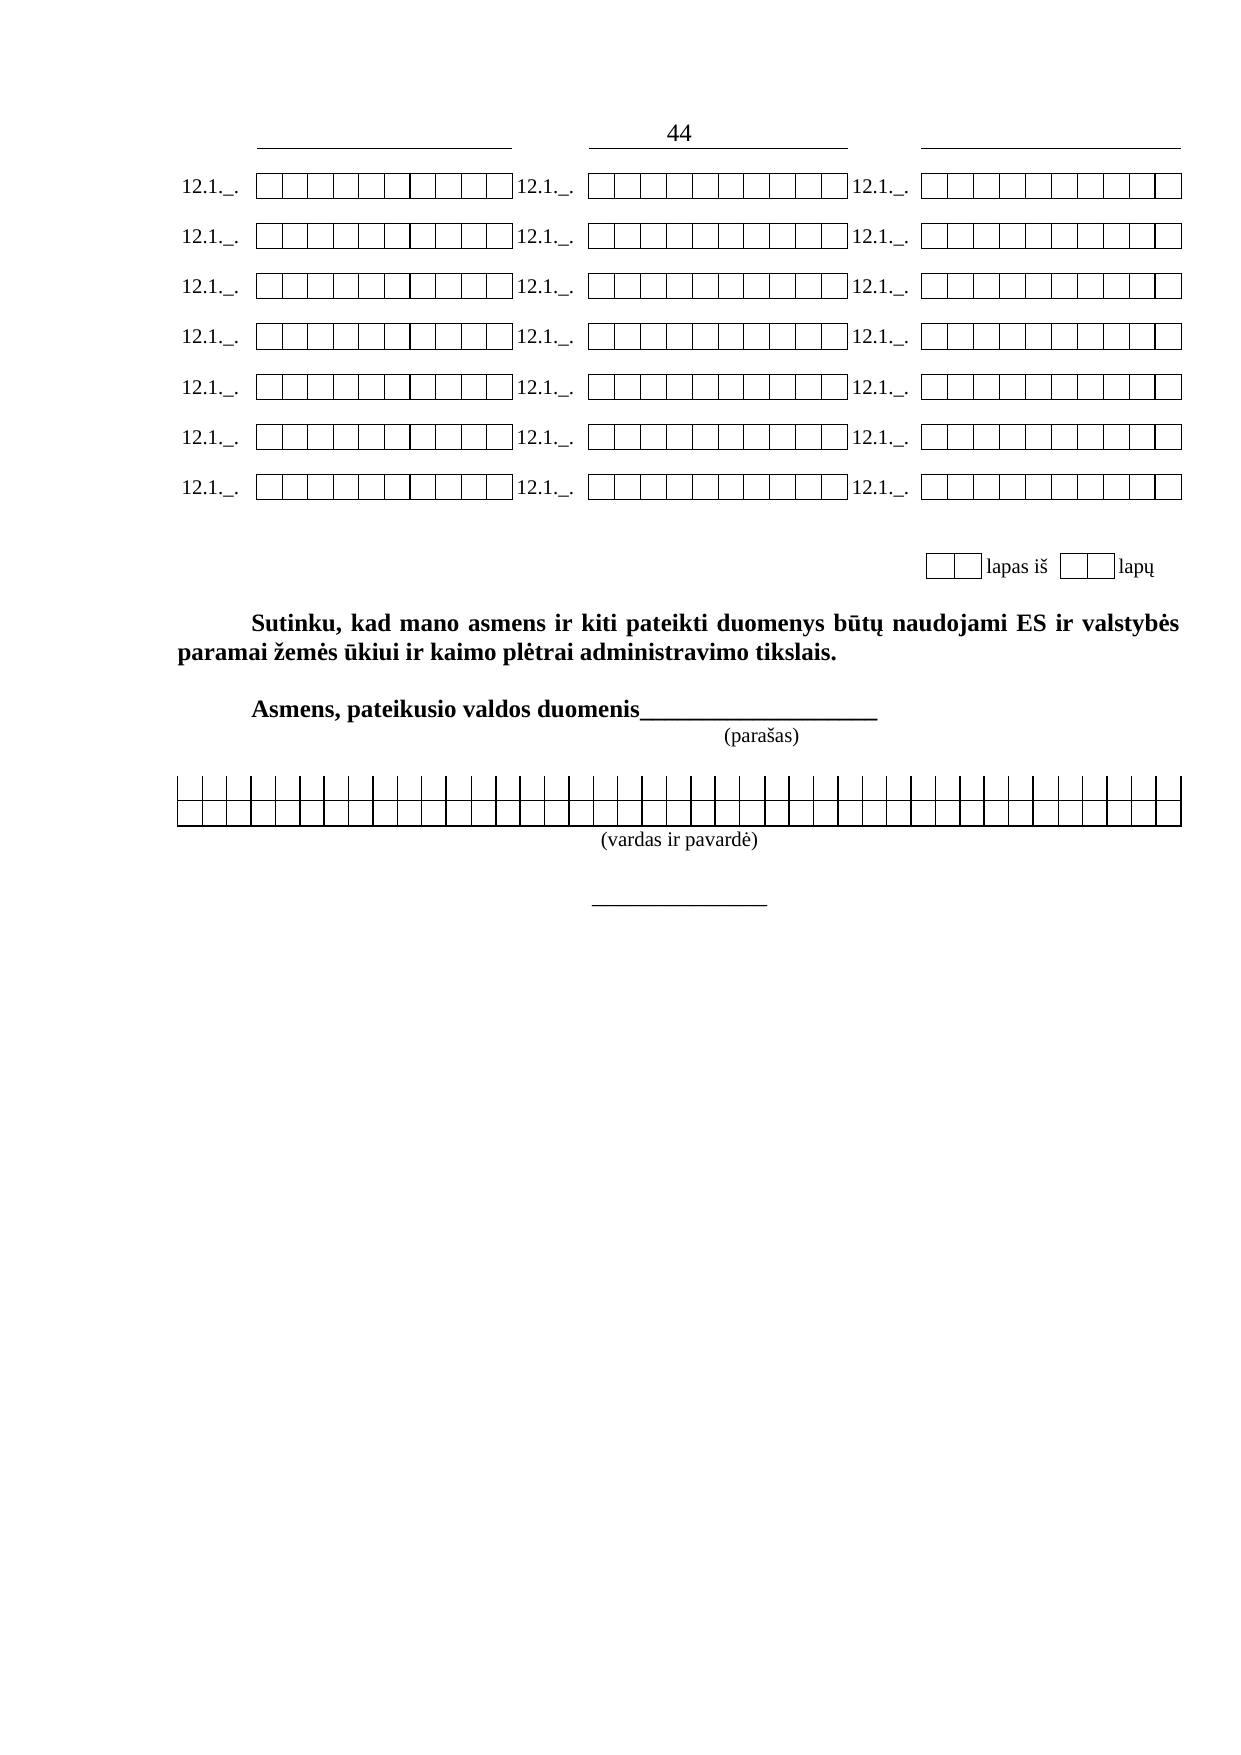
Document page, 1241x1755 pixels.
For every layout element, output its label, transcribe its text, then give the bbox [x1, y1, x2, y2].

table_cell [545, 801, 549, 825]
table_cell [796, 425, 800, 449]
table_cell [1103, 400, 1107, 424]
table_cell [355, 500, 359, 524]
table_cell [744, 425, 769, 449]
table_cell [384, 149, 388, 173]
table_header [735, 776, 739, 800]
table_cell [457, 149, 461, 173]
table_cell [744, 375, 769, 399]
table_cell [744, 400, 770, 424]
table_cell [278, 375, 282, 399]
table_header [589, 776, 593, 800]
table_cell [177, 449, 257, 474]
table_cell [482, 174, 486, 198]
table_cell [431, 149, 435, 173]
table_header [1132, 776, 1136, 800]
table_cell [329, 249, 333, 273]
table_cell [359, 450, 363, 474]
table_cell [693, 174, 718, 198]
table_cell [308, 350, 312, 373]
table_cell [1047, 350, 1051, 373]
table_cell [431, 500, 435, 524]
table_cell [329, 224, 333, 248]
table_cell [921, 350, 926, 373]
table_cell [1073, 324, 1077, 348]
table_cell [1129, 400, 1133, 424]
table_cell [995, 249, 999, 273]
table_cell [1099, 224, 1103, 248]
table_cell [461, 149, 465, 173]
table_cell [817, 274, 821, 298]
table_cell [1021, 450, 1025, 474]
table_cell [406, 299, 410, 323]
table_cell [1078, 801, 1082, 825]
table_cell [843, 274, 847, 298]
table_cell [380, 224, 384, 248]
table_cell [917, 349, 921, 373]
table_cell [822, 324, 826, 348]
table_cell [995, 199, 999, 223]
table_cell [308, 249, 312, 273]
table_cell [796, 475, 800, 499]
table_cell [487, 224, 491, 248]
table_cell [359, 500, 363, 524]
table_cell [1047, 400, 1051, 424]
table_cell [973, 149, 977, 173]
table_cell 12.1._. [848, 223, 921, 248]
table_cell [667, 274, 692, 298]
table_cell [308, 324, 312, 348]
table_cell [282, 249, 286, 273]
table_cell [817, 450, 821, 474]
table_cell [1021, 174, 1025, 198]
table_cell [848, 148, 921, 173]
table_cell [589, 475, 593, 499]
table_cell [257, 400, 261, 424]
table_cell [1073, 274, 1077, 298]
table_cell [1103, 500, 1107, 524]
table_cell [1047, 475, 1051, 499]
table_cell [667, 425, 692, 449]
table_cell [282, 299, 286, 323]
table_header [1110, 554, 1114, 578]
table_cell [973, 249, 977, 273]
table_cell [995, 350, 999, 373]
table_cell [817, 425, 821, 449]
table_cell [482, 475, 486, 499]
table_cell [931, 801, 935, 825]
table_cell [817, 375, 821, 399]
table_cell [692, 249, 718, 273]
table_cell [817, 400, 821, 424]
table_cell [641, 450, 666, 474]
table_cell [257, 425, 261, 449]
table_cell [431, 425, 435, 449]
table_cell [611, 450, 615, 474]
table_cell [1099, 174, 1103, 198]
table_cell [1047, 199, 1051, 223]
table_cell [359, 149, 363, 173]
table_cell [1047, 299, 1051, 323]
table_cell [1021, 249, 1025, 273]
table_cell [308, 274, 312, 298]
table_cell [304, 450, 308, 474]
table_cell [457, 350, 461, 373]
table_cell [177, 499, 257, 524]
table_cell [693, 475, 718, 499]
table_cell [1125, 500, 1129, 524]
table_cell [995, 450, 999, 474]
table_cell [487, 174, 491, 198]
table_cell [461, 500, 465, 524]
table_cell [487, 425, 491, 449]
table_cell [257, 249, 261, 273]
table_cell [457, 500, 461, 524]
table_cell [969, 500, 973, 524]
table_cell [770, 475, 795, 499]
table_cell [1177, 149, 1181, 173]
table_cell [1177, 425, 1181, 449]
table_cell [1073, 375, 1077, 399]
table_cell [666, 500, 692, 524]
table_cell [487, 475, 491, 499]
table_cell [329, 174, 333, 198]
table_cell [667, 224, 692, 248]
table_cell [177, 399, 257, 424]
table_cell [718, 500, 744, 524]
table_cell [1051, 500, 1055, 524]
table_cell [843, 350, 847, 373]
table_cell [467, 801, 471, 825]
table_cell [744, 249, 770, 273]
table_cell [457, 299, 461, 323]
table_cell [1125, 224, 1129, 248]
table_cell [615, 149, 641, 173]
table_cell [308, 199, 312, 223]
table_cell [359, 174, 363, 198]
table_cell [641, 475, 666, 499]
table_cell [848, 349, 852, 373]
table_cell [999, 299, 1003, 323]
table_header [545, 776, 549, 800]
table_cell [995, 475, 999, 499]
table_header [950, 554, 954, 578]
table_cell [380, 500, 384, 524]
table_cell [921, 299, 926, 323]
table_cell [641, 174, 666, 198]
table_cell [718, 249, 744, 273]
table_cell [1077, 249, 1081, 273]
table_header [1083, 776, 1087, 800]
table_cell [843, 174, 847, 198]
table_cell [380, 324, 384, 348]
table_cell [943, 174, 947, 198]
table_cell [947, 249, 951, 273]
table_cell [969, 249, 973, 273]
table_header [1009, 776, 1013, 800]
table_cell [589, 801, 593, 825]
table_cell [1025, 450, 1029, 474]
table_cell [843, 375, 847, 399]
table_cell [641, 400, 666, 424]
table_cell [461, 199, 465, 223]
table_cell [770, 400, 796, 424]
table_cell [1099, 375, 1103, 399]
table_cell [770, 450, 796, 474]
table_header [1004, 776, 1008, 800]
table_cell [329, 475, 333, 499]
table_header [809, 776, 813, 800]
table_cell [822, 475, 826, 499]
table_header [1088, 554, 1092, 578]
table_header [1054, 776, 1058, 800]
table_cell [380, 350, 384, 373]
table_cell [508, 324, 512, 348]
table_cell [848, 449, 921, 474]
table_cell [457, 450, 461, 474]
table_cell [410, 299, 414, 323]
table_cell [692, 350, 718, 373]
table_cell [508, 425, 512, 449]
table_cell [969, 149, 973, 173]
table_cell [457, 475, 461, 499]
table_cell [718, 149, 744, 173]
table_cell [355, 149, 359, 173]
table_cell [278, 299, 282, 323]
table_cell [406, 149, 410, 173]
table_cell [457, 324, 461, 348]
table_cell [589, 249, 593, 273]
table_cell [1047, 249, 1051, 273]
table_cell [359, 274, 363, 298]
table_cell [995, 224, 999, 248]
table_cell [693, 274, 718, 298]
table_header [1083, 554, 1087, 578]
table_cell [1083, 801, 1087, 825]
table_cell [508, 450, 512, 474]
table_cell [995, 299, 999, 323]
table_cell [1047, 324, 1051, 348]
table_cell [282, 400, 286, 424]
table_cell [487, 324, 491, 348]
table_cell [943, 274, 947, 298]
table_cell [947, 149, 951, 173]
table_cell [1129, 199, 1133, 223]
table_cell [1099, 450, 1103, 474]
table_header [1127, 776, 1131, 800]
table_cell [1177, 174, 1181, 198]
table_cell [457, 199, 461, 223]
table_cell [304, 249, 308, 273]
table_cell [329, 450, 333, 474]
table_cell [1155, 500, 1159, 524]
table_cell [329, 400, 333, 424]
table_cell [406, 199, 410, 223]
table_cell [770, 174, 795, 198]
table_cell [304, 400, 308, 424]
table_cell [641, 224, 666, 248]
table_cell [770, 149, 796, 173]
table_cell [257, 450, 261, 474]
table_cell [692, 149, 718, 173]
table_cell [508, 400, 512, 424]
table_cell [1177, 475, 1181, 499]
table_cell [693, 375, 718, 399]
table_cell [615, 350, 641, 373]
table_cell [814, 801, 818, 825]
table_cell [770, 425, 795, 449]
table_cell [308, 475, 312, 499]
table_cell [431, 350, 435, 373]
table_cell [431, 199, 435, 223]
table_cell [848, 248, 921, 273]
table_cell [308, 299, 312, 323]
table_cell 12.1._. [513, 474, 588, 499]
table_cell [304, 149, 308, 173]
table_cell [615, 324, 640, 348]
table_cell [512, 399, 589, 424]
table_cell [611, 500, 615, 524]
table_cell [589, 299, 593, 323]
table_cell [457, 400, 461, 424]
table_cell [995, 425, 999, 449]
table_cell [1021, 199, 1025, 223]
table_cell [589, 450, 593, 474]
table_header [467, 776, 471, 800]
table_cell [641, 299, 666, 323]
table_cell [457, 224, 461, 248]
table_cell [719, 425, 743, 449]
table_cell [744, 199, 770, 223]
table_cell [508, 174, 512, 198]
table_cell [1125, 475, 1129, 499]
table_cell [508, 274, 512, 298]
table_cell [482, 375, 486, 399]
table_cell [969, 299, 973, 323]
table_cell [589, 400, 593, 424]
table_cell [329, 350, 333, 373]
table_cell [359, 375, 363, 399]
table_cell [1021, 274, 1025, 298]
table_cell [821, 400, 826, 424]
table_cell [406, 500, 410, 524]
table_cell [744, 274, 769, 298]
table_cell [1151, 400, 1155, 424]
table_cell [435, 199, 439, 223]
table_cell [329, 149, 333, 173]
table_cell [770, 500, 796, 524]
table_cell [349, 801, 353, 825]
table_cell [457, 174, 461, 198]
table_cell [1099, 274, 1103, 298]
table_cell [611, 400, 615, 424]
table_cell [1155, 450, 1159, 474]
table_cell [770, 224, 795, 248]
table_cell [482, 324, 486, 348]
table_cell [431, 475, 435, 499]
table_cell [380, 199, 384, 223]
table_cell [203, 801, 207, 825]
table_cell [1125, 149, 1129, 173]
table_cell [718, 350, 744, 373]
table_cell [482, 500, 487, 524]
table_cell [641, 375, 666, 399]
table_cell [613, 801, 617, 825]
table_cell [355, 299, 359, 323]
table_cell [508, 350, 512, 373]
table_cell [487, 249, 491, 273]
table_cell [843, 450, 847, 474]
table_cell [1151, 500, 1155, 524]
table_cell [329, 299, 333, 323]
table_cell [257, 274, 261, 298]
table_header [814, 776, 818, 800]
table_cell [817, 149, 821, 173]
table_cell [770, 249, 796, 273]
table_cell [1177, 400, 1181, 424]
table_cell [410, 350, 414, 373]
table_cell [333, 199, 337, 223]
table_cell [589, 500, 593, 524]
table_cell [589, 324, 593, 348]
table_cell [380, 400, 384, 424]
table_cell [611, 299, 615, 323]
table_cell [692, 199, 718, 223]
table_cell [359, 249, 363, 273]
table_cell [1125, 350, 1129, 373]
table_cell [355, 350, 359, 373]
table_cell [1047, 274, 1051, 298]
table_cell [744, 450, 770, 474]
table_cell [666, 299, 692, 323]
table_cell [380, 149, 384, 173]
table_cell [796, 224, 800, 248]
table_cell [278, 199, 282, 223]
table_cell [1073, 425, 1077, 449]
table_cell [822, 224, 826, 248]
table_cell [843, 199, 847, 223]
table_cell [1021, 400, 1025, 424]
table_cell [355, 450, 359, 474]
table_cell [770, 350, 796, 373]
table_cell [329, 274, 333, 298]
table_cell [1073, 400, 1077, 424]
table_cell [922, 174, 926, 198]
table_cell [744, 324, 769, 348]
table_cell [822, 425, 826, 449]
table_cell [282, 450, 286, 474]
table_cell [512, 298, 589, 323]
table_cell [435, 149, 439, 173]
table_cell [1103, 450, 1107, 474]
table_cell [796, 149, 800, 173]
table_cell 12.1._. [848, 474, 921, 499]
table_cell [744, 500, 770, 524]
table_cell [1151, 350, 1155, 373]
table_cell [1099, 324, 1103, 348]
table_cell [508, 249, 512, 273]
table_cell [796, 274, 800, 298]
table_header [613, 776, 617, 800]
table_cell [718, 400, 744, 424]
table_cell [482, 299, 487, 323]
table_cell 12.1._. [177, 474, 256, 499]
table_cell [422, 801, 426, 825]
table_cell [308, 400, 312, 424]
table_header lapų [1115, 553, 1181, 578]
table_cell [1051, 350, 1055, 373]
table_cell [848, 298, 921, 323]
table_cell [1051, 299, 1055, 323]
table_cell [1177, 224, 1181, 248]
table_cell [487, 450, 491, 474]
table_cell [355, 400, 359, 424]
table_cell [304, 299, 308, 323]
table_cell [943, 199, 947, 223]
table_cell [1025, 350, 1029, 373]
table_cell [410, 500, 414, 524]
table_cell [821, 149, 826, 173]
table_cell [999, 450, 1003, 474]
table_header lapas iš [982, 553, 1060, 578]
table_cell [843, 475, 847, 499]
table_cell 12.1._. [848, 424, 921, 449]
text Sutinku, kad mano asmens ir kiti pateikti duomenys būtų naudojami ES ir valstybės paramai žemės ūkiui ir kaimo plėtrai administravimo tikslais. [177, 608, 1181, 665]
table_cell [796, 350, 800, 373]
table_cell 12.1._. [848, 173, 921, 198]
table_cell [1151, 149, 1155, 173]
table_header [931, 776, 935, 800]
table_cell [257, 324, 261, 348]
table_cell [1155, 199, 1159, 223]
table_cell [1047, 375, 1051, 399]
table_cell [843, 249, 847, 273]
table_cell [1025, 249, 1029, 273]
table_cell [843, 149, 847, 173]
table_cell [329, 199, 333, 223]
table_cell [508, 224, 512, 248]
table_cell [406, 249, 410, 273]
table_cell [1155, 249, 1159, 273]
table_cell [922, 224, 926, 248]
table_cell [472, 801, 476, 825]
table_cell [809, 801, 813, 825]
table_cell [1073, 149, 1077, 173]
table_cell [1054, 801, 1058, 825]
table_cell [431, 299, 435, 323]
table_cell [431, 249, 435, 273]
table_cell [796, 450, 800, 474]
table_header [227, 776, 231, 800]
table_cell [969, 475, 973, 499]
table_cell [922, 274, 926, 298]
table_cell [1125, 324, 1129, 348]
table_cell 12.1._. [177, 424, 256, 449]
table_cell [1177, 450, 1181, 474]
table_cell [821, 199, 826, 223]
table_header [540, 776, 544, 800]
table_cell [666, 450, 692, 474]
table_header [198, 776, 202, 800]
table_cell [1073, 450, 1077, 474]
table_cell [796, 299, 800, 323]
table_cell [380, 475, 384, 499]
table_cell [1077, 149, 1081, 173]
table_cell [821, 299, 826, 323]
table_cell [333, 149, 337, 173]
table_cell [662, 801, 666, 825]
table_header [882, 776, 886, 800]
table_cell [667, 174, 692, 198]
table_header [393, 776, 397, 800]
table_cell [589, 375, 593, 399]
table_cell [482, 224, 486, 248]
table_cell 12.1._. [513, 424, 588, 449]
table_cell [512, 499, 589, 524]
table_cell [796, 500, 800, 524]
table_cell [1051, 199, 1055, 223]
table_cell [611, 249, 615, 273]
table_cell [666, 350, 692, 373]
table_cell [435, 500, 439, 524]
table_cell [943, 149, 947, 173]
table_cell [641, 324, 666, 348]
table_cell [1151, 450, 1155, 474]
table_cell [667, 475, 692, 499]
table_cell [1155, 299, 1159, 323]
table_cell [435, 350, 439, 373]
table_cell 12.1._. [177, 223, 256, 248]
table_cell [1051, 249, 1055, 273]
table_header [667, 776, 671, 800]
table_cell [457, 425, 461, 449]
table_cell [278, 324, 282, 348]
table_cell [1151, 299, 1155, 323]
table_cell [1125, 375, 1129, 399]
table_cell [817, 249, 821, 273]
table_cell [666, 249, 692, 273]
table_cell [1177, 500, 1181, 524]
table_cell [487, 199, 491, 223]
table_cell [1099, 500, 1103, 524]
table_cell [822, 375, 826, 399]
table_header [662, 776, 666, 800]
table_cell [410, 249, 414, 273]
table_cell [641, 249, 666, 273]
table_cell [718, 199, 744, 223]
table_cell [512, 248, 589, 273]
table_cell [508, 199, 512, 223]
table_cell [410, 199, 414, 223]
table_cell [692, 500, 718, 524]
table_cell [796, 249, 800, 273]
table_cell [1177, 324, 1181, 348]
table_cell [435, 450, 439, 474]
table_cell [1125, 249, 1129, 273]
table_cell [589, 425, 593, 449]
table_cell [719, 174, 743, 198]
table_cell [1099, 400, 1103, 424]
table_cell [384, 350, 388, 373]
table_cell [848, 198, 921, 223]
table_cell [1177, 249, 1181, 273]
table_cell [329, 324, 333, 348]
table_cell [1047, 149, 1051, 173]
table_cell [615, 199, 641, 223]
table_cell [1099, 149, 1103, 173]
table_cell [943, 249, 947, 273]
table_cell [177, 248, 257, 273]
table_cell [435, 249, 439, 273]
table_header [344, 776, 348, 800]
table_cell [1129, 249, 1133, 273]
table_cell [308, 425, 312, 449]
table_cell [487, 500, 491, 524]
table_cell [308, 450, 312, 474]
table_cell [1125, 199, 1129, 223]
table_cell [1051, 450, 1055, 474]
table_cell [735, 801, 739, 825]
table_cell [482, 425, 486, 449]
table_cell [740, 801, 744, 825]
table_cell [589, 149, 593, 173]
table_cell [641, 149, 666, 173]
table_cell [222, 801, 226, 825]
table_cell [1103, 350, 1107, 373]
table_cell [995, 375, 999, 399]
table_cell [882, 801, 886, 825]
table_cell [257, 224, 261, 248]
table_cell [512, 148, 589, 173]
table_cell [969, 224, 973, 248]
table_cell [817, 475, 821, 499]
table_cell [278, 224, 282, 248]
table_cell [817, 224, 821, 248]
table_cell [692, 400, 718, 424]
table_cell [257, 500, 261, 524]
table_cell [359, 199, 363, 223]
table_cell [995, 149, 999, 173]
table_cell [719, 475, 743, 499]
table_cell [973, 299, 977, 323]
table_cell [1047, 174, 1051, 198]
table_cell [922, 475, 926, 499]
table_cell [667, 324, 692, 348]
table_cell 12.1._. [848, 273, 921, 298]
table_cell [384, 199, 388, 223]
table_cell [969, 425, 973, 449]
table_cell [744, 149, 770, 173]
table_header [927, 554, 931, 578]
table_cell [1125, 299, 1129, 323]
table_header [177, 553, 926, 578]
table_cell [843, 299, 847, 323]
table_cell [1077, 450, 1081, 474]
table_cell [999, 199, 1003, 223]
table_cell [821, 249, 826, 273]
table_header [271, 776, 275, 800]
table_cell [615, 249, 641, 273]
table_cell [257, 375, 261, 399]
table_cell [1099, 475, 1103, 499]
table_cell [482, 249, 487, 273]
table_cell [1103, 199, 1107, 223]
table_cell [482, 400, 487, 424]
table_cell [512, 198, 589, 223]
table_cell [1129, 500, 1133, 524]
table_cell [1155, 350, 1159, 373]
table_cell [1047, 425, 1051, 449]
table_cell [943, 324, 947, 348]
table_cell [641, 350, 666, 373]
table_cell [282, 199, 286, 223]
table_cell [461, 400, 465, 424]
table_cell [417, 801, 421, 825]
table_cell 12.1._. [513, 223, 588, 248]
table_cell [1073, 174, 1077, 198]
table_cell [355, 199, 359, 223]
table_cell [1077, 500, 1081, 524]
table_cell [1099, 350, 1103, 373]
table_cell [384, 500, 388, 524]
table_cell [943, 450, 947, 474]
table_cell [1099, 249, 1103, 273]
table_header [349, 776, 353, 800]
table_cell [508, 475, 512, 499]
table_cell 12.1._. [513, 173, 588, 198]
table_cell [384, 299, 388, 323]
table_cell [1151, 249, 1155, 273]
table_cell [344, 801, 348, 825]
table_cell [227, 801, 231, 825]
table_cell 12.1._. [513, 323, 588, 348]
table_cell [611, 199, 615, 223]
table_cell [257, 174, 261, 198]
table_cell [1151, 199, 1155, 223]
table_header [887, 776, 891, 800]
table_cell [1103, 299, 1107, 323]
table_cell [615, 174, 640, 198]
table_cell [1021, 350, 1025, 373]
table_cell [508, 500, 512, 524]
table_cell [589, 350, 593, 373]
table_cell [1073, 475, 1077, 499]
table_header [618, 776, 622, 800]
table_cell [969, 274, 973, 298]
table_cell [508, 375, 512, 399]
table_cell [719, 324, 743, 348]
table_cell [406, 400, 410, 424]
table_cell [482, 450, 487, 474]
table_cell [1073, 299, 1077, 323]
table_cell [1103, 249, 1107, 273]
table_cell [843, 400, 847, 424]
table_cell 12.1._. [177, 273, 256, 298]
table_cell [921, 450, 926, 474]
table_cell [1125, 174, 1129, 198]
table_cell [512, 449, 589, 474]
table_cell [1177, 199, 1181, 223]
table_cell [384, 400, 388, 424]
table_cell [1129, 299, 1133, 323]
table_cell [999, 500, 1003, 524]
table_cell [969, 174, 973, 198]
table_cell [487, 375, 491, 399]
table_cell [693, 224, 718, 248]
table_cell [589, 199, 593, 223]
table_cell [999, 149, 1003, 173]
table_cell [796, 400, 800, 424]
table_header [858, 776, 862, 800]
table_cell [641, 425, 666, 449]
table_cell [1025, 400, 1029, 424]
table_cell [973, 450, 977, 474]
table_cell [435, 400, 439, 424]
table_cell [589, 174, 593, 198]
table_cell [999, 400, 1003, 424]
table_cell [667, 375, 692, 399]
table_cell [282, 350, 286, 373]
table_cell [333, 450, 337, 474]
table_cell 12.1._. [848, 323, 921, 348]
table_cell [487, 299, 491, 323]
table_cell [1155, 400, 1159, 424]
table_cell [719, 224, 743, 248]
table_cell [615, 375, 640, 399]
table_cell [282, 149, 286, 173]
table_cell [359, 224, 363, 248]
table_cell [1077, 350, 1081, 373]
table_cell [822, 274, 826, 298]
table_cell [308, 500, 312, 524]
table_cell [973, 350, 977, 373]
table_header [1061, 554, 1065, 578]
table_cell [796, 174, 800, 198]
table_cell 12.1._. [177, 323, 256, 348]
table_cell [615, 299, 641, 323]
table_cell [973, 199, 977, 223]
table_cell [1073, 500, 1077, 524]
table_cell [308, 174, 312, 198]
table_cell [943, 299, 947, 323]
table_cell [615, 274, 640, 298]
table_cell [359, 350, 363, 373]
table_cell [435, 299, 439, 323]
table_cell [1021, 425, 1025, 449]
table_cell [858, 801, 862, 825]
table_cell [1004, 801, 1008, 825]
table_cell [1025, 299, 1029, 323]
table_cell [482, 149, 487, 173]
table_cell [796, 375, 800, 399]
table_cell [308, 224, 312, 248]
table_cell [943, 375, 947, 399]
table_cell [969, 324, 973, 348]
table_cell [615, 224, 640, 248]
table_cell [718, 450, 744, 474]
table_cell [693, 425, 718, 449]
table_cell [508, 149, 512, 173]
table_cell [359, 299, 363, 323]
table_cell [431, 324, 435, 348]
table_cell [278, 475, 282, 499]
table_cell [843, 500, 847, 524]
table_cell [431, 400, 435, 424]
table_cell [278, 174, 282, 198]
table_cell [995, 400, 999, 424]
table_cell [278, 149, 282, 173]
table_cell [1073, 350, 1077, 373]
table_cell [257, 475, 261, 499]
table_cell [329, 500, 333, 524]
table_cell [641, 199, 666, 223]
table_cell [177, 198, 257, 223]
table_cell [921, 400, 926, 424]
table_cell [585, 349, 589, 373]
table_cell [540, 801, 544, 825]
table_cell [380, 450, 384, 474]
table_cell [995, 174, 999, 198]
table_cell [393, 801, 397, 825]
table_cell [333, 249, 337, 273]
table_cell [999, 249, 1003, 273]
table_cell [359, 475, 363, 499]
table_cell [278, 274, 282, 298]
table_cell [666, 199, 692, 223]
table_cell [947, 400, 951, 424]
table_cell [384, 450, 388, 474]
table_cell [943, 400, 947, 424]
table_cell [589, 224, 593, 248]
table_cell [253, 349, 257, 373]
table_cell [1177, 299, 1181, 323]
table_cell [278, 450, 282, 474]
table_cell [431, 224, 435, 248]
table_cell [921, 500, 926, 524]
table_cell [618, 801, 622, 825]
table_cell [589, 274, 593, 298]
table_cell [1125, 274, 1129, 298]
table_cell [973, 500, 977, 524]
table_cell [410, 149, 414, 173]
table_cell [1099, 299, 1103, 323]
table_cell [278, 249, 282, 273]
table_cell [822, 174, 826, 198]
table_cell [770, 299, 796, 323]
table_cell [943, 475, 947, 499]
table_cell [304, 500, 308, 524]
table_cell [821, 500, 826, 524]
table_cell [922, 324, 926, 348]
table_cell [410, 400, 414, 424]
table_header [203, 776, 207, 800]
table_cell [1099, 199, 1103, 223]
table_cell [1009, 801, 1013, 825]
table_cell [615, 425, 640, 449]
table_header [472, 776, 476, 800]
table_cell [1129, 450, 1133, 474]
table_cell [1077, 299, 1081, 323]
table_cell [744, 224, 769, 248]
table_cell [817, 324, 821, 348]
table_cell [693, 324, 718, 348]
table_cell [1051, 400, 1055, 424]
table_cell [359, 425, 363, 449]
table_cell [969, 400, 973, 424]
table_cell [718, 299, 744, 323]
table_cell [1021, 475, 1025, 499]
table_cell [943, 350, 947, 373]
table_cell [744, 299, 770, 323]
table_cell [1099, 425, 1103, 449]
table_header [740, 776, 744, 800]
table_cell [461, 299, 465, 323]
table_cell [410, 450, 414, 474]
table_cell [1073, 224, 1077, 248]
table_cell [1177, 274, 1181, 298]
table_cell [821, 350, 826, 373]
table_cell [887, 801, 891, 825]
table_cell [921, 149, 926, 173]
table_cell [1073, 199, 1077, 223]
table_cell [1132, 801, 1136, 825]
table_cell [333, 400, 337, 424]
table_cell [692, 299, 718, 323]
table_cell [943, 425, 947, 449]
table_cell [278, 350, 282, 373]
table_cell [508, 299, 512, 323]
table_cell [947, 350, 951, 373]
table_cell [333, 299, 337, 323]
table_cell [333, 350, 337, 373]
table_cell [482, 199, 487, 223]
table_cell [384, 249, 388, 273]
table_cell [843, 324, 847, 348]
table_cell [796, 199, 800, 223]
table_cell [995, 324, 999, 348]
table_cell [1177, 350, 1181, 373]
table_cell [355, 249, 359, 273]
table_cell [482, 274, 486, 298]
table_cell [487, 350, 491, 373]
table_cell [380, 425, 384, 449]
table_cell [770, 274, 795, 298]
table_cell [817, 500, 821, 524]
table_cell [719, 274, 743, 298]
table_cell [969, 375, 973, 399]
table_cell [380, 299, 384, 323]
table_cell [692, 450, 718, 474]
table_cell [308, 375, 312, 399]
table_cell [611, 149, 615, 173]
table_cell [1103, 149, 1107, 173]
table_cell [947, 450, 951, 474]
table_cell [1125, 400, 1129, 424]
table_cell [848, 499, 921, 524]
table_cell [257, 350, 261, 373]
table_cell [1025, 500, 1029, 524]
table_cell [198, 801, 202, 825]
table_header [417, 776, 421, 800]
table_cell [1021, 324, 1025, 348]
table_cell [177, 349, 181, 373]
table_cell [1129, 149, 1133, 173]
table_cell [1047, 450, 1051, 474]
table_cell 12.1._. [177, 173, 256, 198]
table_cell [482, 350, 487, 373]
table_cell [278, 400, 282, 424]
table_cell [615, 475, 640, 499]
table_cell [848, 399, 921, 424]
text ______________ [177, 880, 1181, 908]
table_cell [1077, 199, 1081, 223]
table_cell [380, 274, 384, 298]
table_cell [431, 450, 435, 474]
table_cell [1177, 375, 1181, 399]
table_cell [380, 375, 384, 399]
table_cell [666, 149, 692, 173]
table_cell [457, 375, 461, 399]
table_cell [1051, 149, 1055, 173]
table_cell [1021, 375, 1025, 399]
table_cell [947, 199, 951, 223]
table_cell [744, 475, 769, 499]
table_cell [487, 274, 491, 298]
table_cell [1021, 299, 1025, 323]
table_cell [770, 324, 795, 348]
table_cell [1073, 249, 1077, 273]
table_cell [615, 500, 641, 524]
table_cell [1047, 500, 1051, 524]
table_cell [359, 400, 363, 424]
table_cell [177, 148, 257, 173]
table_cell [461, 450, 465, 474]
table_cell [487, 400, 491, 424]
table_cell [380, 174, 384, 198]
table_cell [308, 149, 312, 173]
table_cell [1125, 450, 1129, 474]
table_cell [431, 174, 435, 198]
text (vardas ir pavardė) [177, 827, 1181, 851]
table_header [222, 776, 226, 800]
table_cell [257, 149, 261, 173]
table_cell [817, 174, 821, 198]
table_cell [611, 350, 615, 373]
table_cell [615, 450, 641, 474]
table_cell [995, 274, 999, 298]
table_cell [969, 199, 973, 223]
table_cell [333, 500, 337, 524]
table_cell [969, 350, 973, 373]
table_cell [999, 350, 1003, 373]
table_cell [271, 801, 275, 825]
table_cell [1047, 224, 1051, 248]
table_cell [461, 249, 465, 273]
table_cell [817, 299, 821, 323]
table_cell [461, 350, 465, 373]
table_cell [1021, 149, 1025, 173]
table_cell [329, 375, 333, 399]
table_cell 12.1._. [513, 273, 588, 298]
table_cell [943, 224, 947, 248]
table_cell [719, 375, 743, 399]
table_cell [973, 400, 977, 424]
table_cell [406, 450, 410, 474]
text Asmens, pateikusio valdos duomenis [177, 694, 1181, 723]
table_cell [922, 425, 926, 449]
table_cell [1021, 224, 1025, 248]
table_cell [1125, 425, 1129, 449]
table_cell [1025, 149, 1029, 173]
table_cell [921, 249, 926, 273]
table_cell [278, 500, 282, 524]
table_cell [943, 500, 947, 524]
table_cell [921, 199, 926, 223]
table_cell [457, 249, 461, 273]
table_cell [257, 299, 261, 323]
table_cell [667, 801, 671, 825]
table_cell [487, 149, 491, 173]
table_cell [431, 274, 435, 298]
table_cell [1021, 500, 1025, 524]
table_cell [1025, 199, 1029, 223]
table_cell [615, 400, 641, 424]
table_cell [666, 400, 692, 424]
table_cell [817, 199, 821, 223]
table_cell [947, 500, 951, 524]
table_cell [1077, 400, 1081, 424]
table_cell [843, 224, 847, 248]
table_cell [947, 299, 951, 323]
table_cell [641, 274, 666, 298]
table_cell [843, 425, 847, 449]
table_cell [1127, 801, 1131, 825]
table_cell [282, 500, 286, 524]
table_cell [796, 324, 800, 348]
table_cell [329, 425, 333, 449]
table_cell [770, 375, 795, 399]
table_cell [969, 450, 973, 474]
table_cell [257, 199, 261, 223]
table_cell [770, 199, 796, 223]
table_cell [1155, 149, 1159, 173]
table_header [422, 776, 426, 800]
table_cell [304, 350, 308, 373]
table_cell [641, 500, 666, 524]
table_cell [177, 298, 257, 323]
table_cell [922, 375, 926, 399]
table_header [1078, 776, 1082, 800]
table_cell [431, 375, 435, 399]
text (parašas) [177, 723, 1181, 747]
table_cell [817, 350, 821, 373]
table_cell [821, 450, 826, 474]
table_cell [304, 199, 308, 223]
table_cell [406, 350, 410, 373]
table_cell [995, 500, 999, 524]
table_cell [744, 350, 770, 373]
table_cell [457, 274, 461, 298]
table_cell [1129, 350, 1133, 373]
table_cell [512, 349, 516, 373]
table_cell [359, 324, 363, 348]
table_cell [744, 174, 769, 198]
table_cell [278, 425, 282, 449]
table_cell [380, 249, 384, 273]
